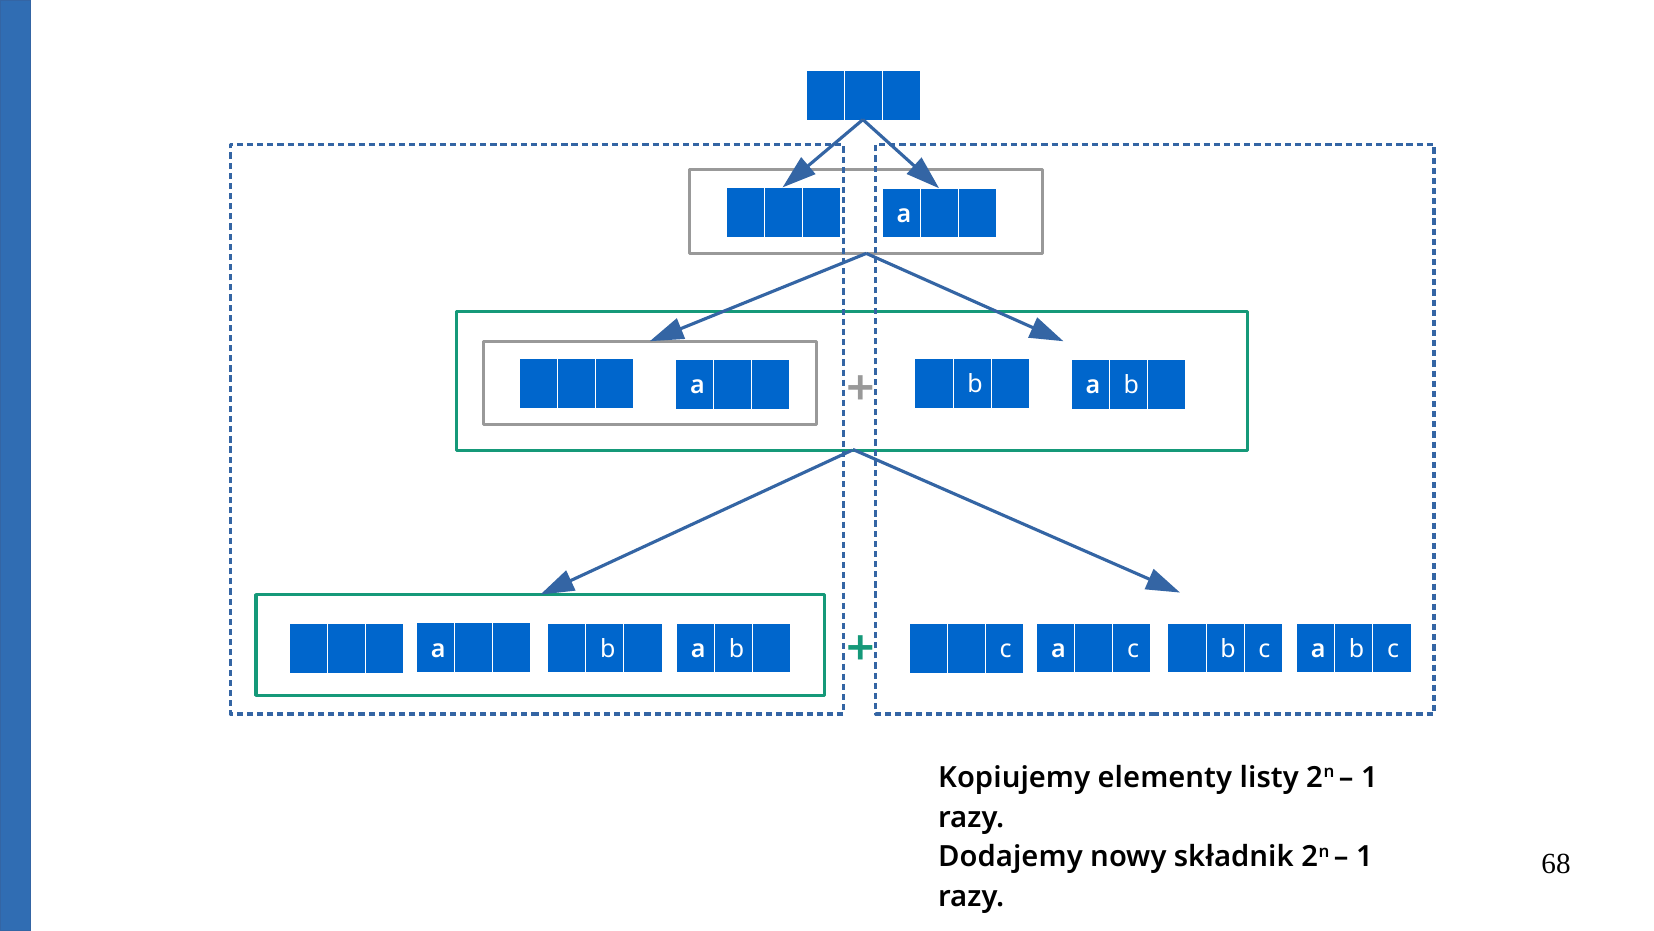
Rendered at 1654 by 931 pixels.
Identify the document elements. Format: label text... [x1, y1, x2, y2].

table_header a [417, 623, 454, 672]
table_header b [1110, 360, 1147, 409]
table_header b [586, 624, 623, 672]
table_header b [715, 624, 752, 672]
table_header b [954, 359, 991, 408]
table_header [290, 624, 327, 673]
table_header b [1207, 624, 1244, 672]
text_box Kopiujemy elementy listy 2n – 1 razy. Dodajemy nowy składnik 2n – 1 razy. [923, 748, 1407, 837]
text_box + [831, 604, 883, 687]
table_header [727, 188, 764, 237]
table_header [765, 188, 802, 237]
table_header a [1037, 624, 1074, 672]
table_header [1075, 624, 1112, 672]
table_header [596, 359, 633, 408]
table_header [1148, 360, 1185, 409]
table_header b [1335, 624, 1372, 672]
table_header [753, 624, 790, 672]
table_header [910, 624, 947, 673]
table_header [752, 360, 789, 409]
table_header [803, 188, 840, 237]
table_header c [986, 624, 1023, 673]
table_header a [677, 624, 714, 672]
table_header [520, 359, 557, 408]
table_header [883, 71, 920, 120]
table_header [366, 624, 403, 673]
table_header [624, 624, 662, 672]
table_header a [883, 189, 920, 237]
table_header [493, 623, 530, 672]
table_header c [1113, 624, 1150, 672]
table_header [992, 359, 1029, 408]
table_header a [676, 360, 713, 409]
table_header [959, 189, 996, 237]
table_header [548, 624, 585, 672]
text_box [0, 0, 31, 931]
table_header [455, 623, 492, 672]
table_header [948, 624, 985, 673]
table_header a [1072, 360, 1109, 409]
table_header a [1297, 624, 1334, 672]
table_header [558, 359, 595, 408]
table_header [807, 71, 844, 120]
table_header [1168, 624, 1206, 672]
table_header [845, 71, 882, 120]
table_header [328, 624, 365, 673]
table_header [921, 189, 958, 237]
table_header c [1373, 624, 1411, 672]
table_header c [1245, 624, 1282, 672]
text_box + [831, 344, 883, 427]
table_header [714, 360, 751, 409]
table_header [915, 359, 953, 408]
